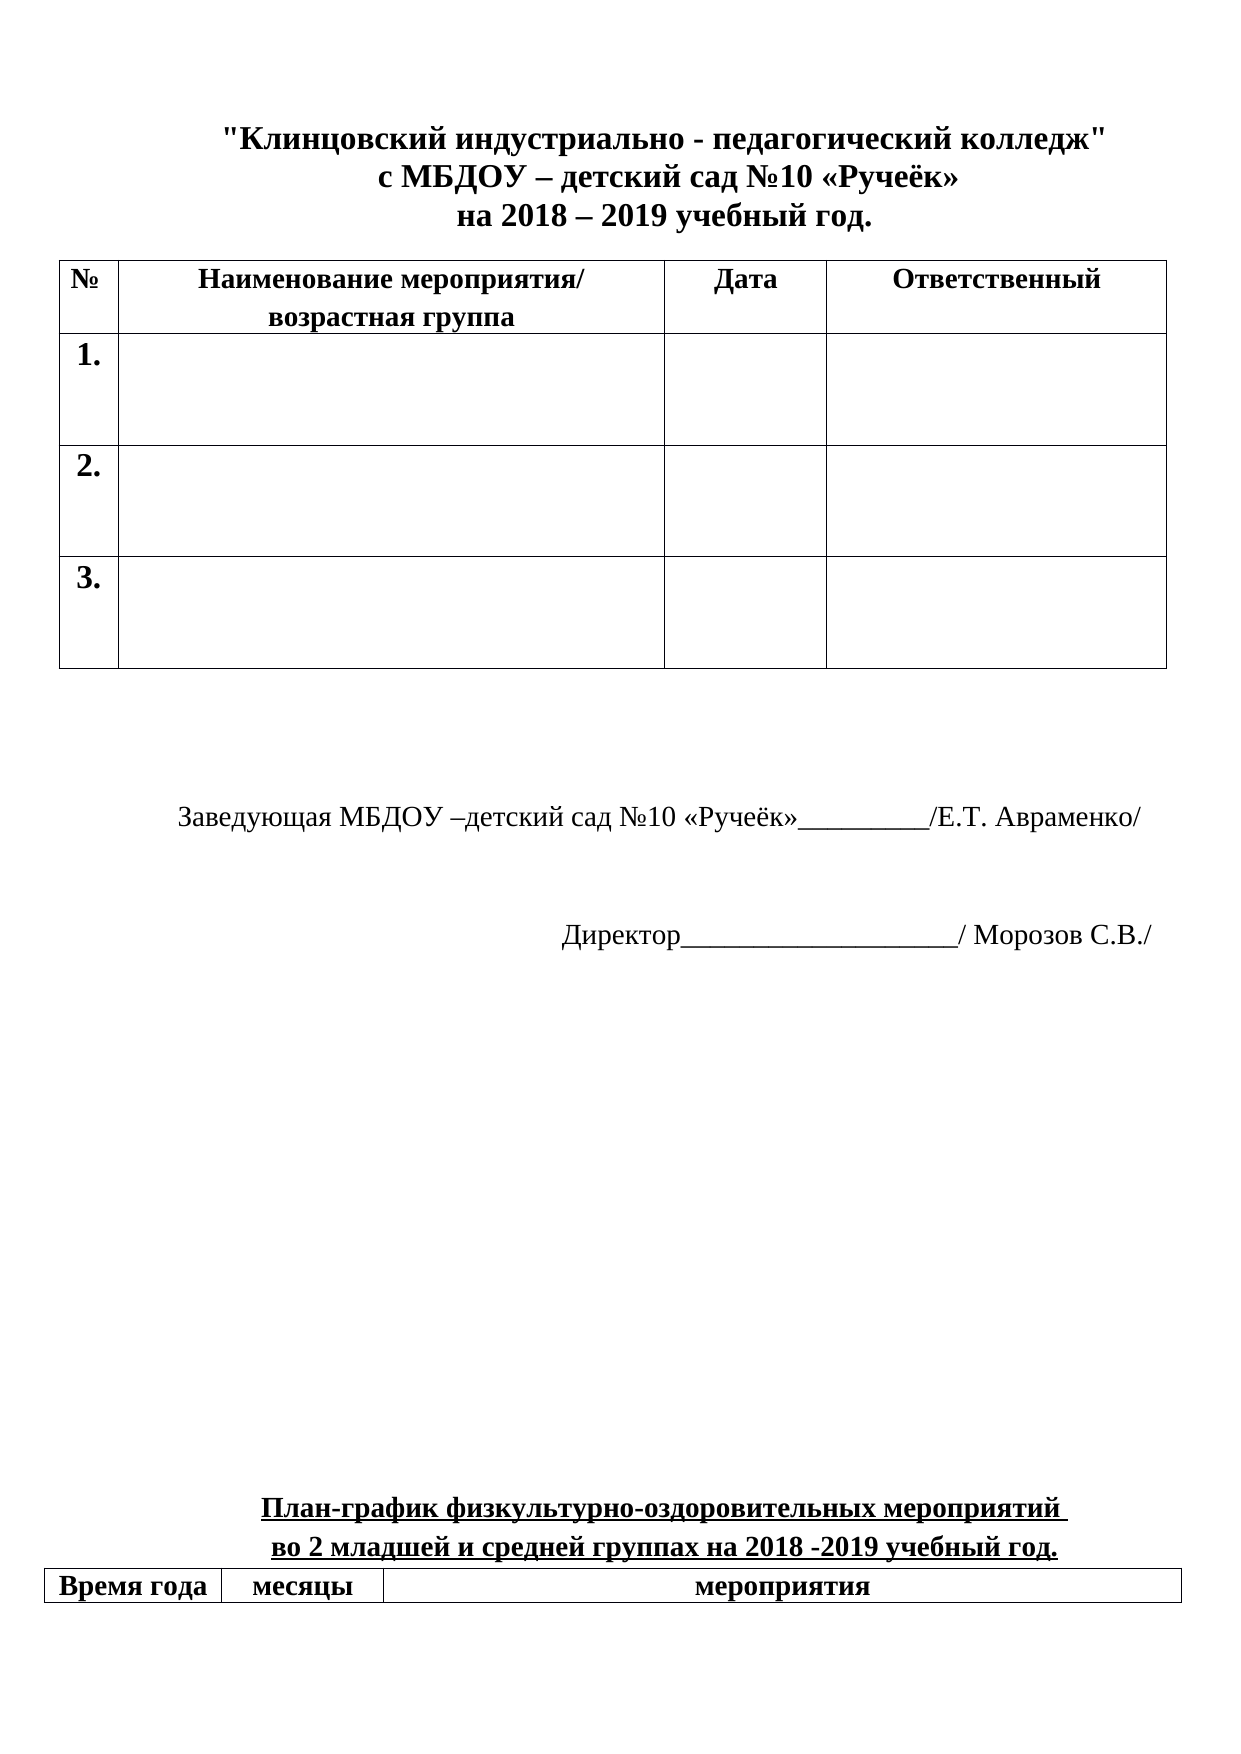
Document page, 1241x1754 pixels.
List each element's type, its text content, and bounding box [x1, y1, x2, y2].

table_cell [119, 334, 664, 444]
text Директор___________________/ Морозов С.В./ [177, 917, 1152, 951]
table_cell 3. [60, 557, 118, 668]
table_cell [665, 446, 826, 556]
table_cell [119, 557, 664, 668]
table_cell [827, 557, 1166, 668]
text "Клинцовский индустриально - педагогический колледж" [177, 118, 1152, 156]
table_header № [60, 261, 118, 333]
table_cell [665, 334, 826, 444]
table_cell [665, 557, 826, 668]
text План-график физкультурно-оздоровительных мероприятий [177, 1490, 1152, 1524]
table_cell 2. [60, 446, 118, 556]
table_header Наименование мероприятия/ возрастная группа [119, 261, 664, 333]
table_header Ответственный [827, 261, 1166, 333]
text во 2 младшей и средней группах на 2018 -2019 учебный год. [177, 1529, 1152, 1562]
table_header Дата [665, 261, 826, 333]
table_header месяцы [222, 1569, 383, 1602]
text с МБДОУ – детский сад №10 «Ручеёк» [177, 156, 1152, 195]
table_cell [827, 334, 1166, 444]
text Заведующая МБДОУ –детский сад №10 «Ручеёк»_________/Е.Т. Авраменко/ [177, 799, 1152, 832]
table_cell [827, 446, 1166, 556]
table_cell [119, 446, 664, 556]
table_cell 1. [60, 334, 118, 444]
text на 2018 – 2019 учебный год. [177, 195, 1152, 233]
table_header мероприятия [384, 1569, 1181, 1602]
table_header Время года [45, 1569, 221, 1602]
